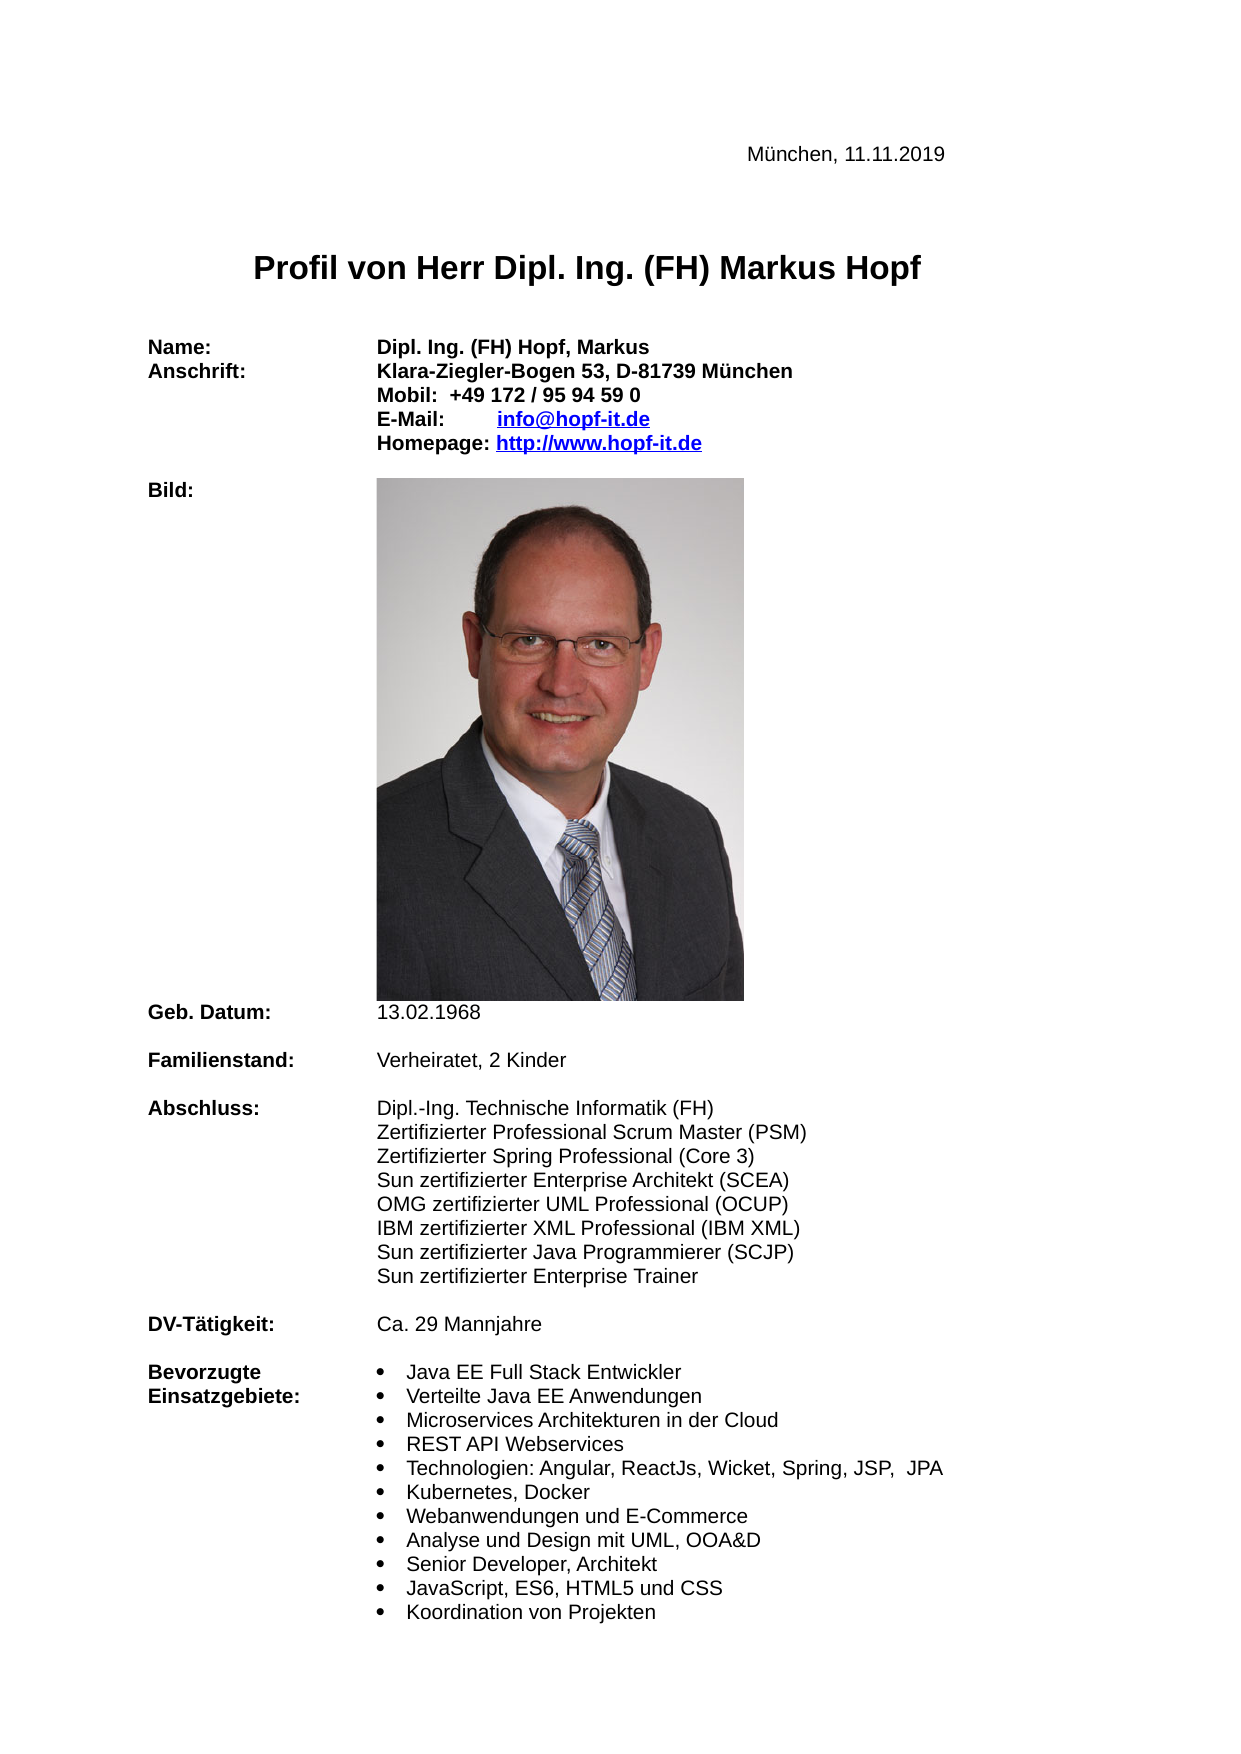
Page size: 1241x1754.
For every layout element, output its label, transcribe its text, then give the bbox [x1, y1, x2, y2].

table_header Dipl. Ing. (FH) Hopf, Markus Klara-Ziegler-Bogen 53, D-81739 München Mobil: +49 172 / 95 94 59 0 E-Mail: info@hopf-it.de Homepage: http://www.hopf-it.de [369, 335, 1063, 478]
table_cell DV-Tätigkeit: [140, 1312, 369, 1359]
table_header Name: Anschrift: [140, 335, 369, 478]
table_cell Geb. Datum: [140, 1000, 369, 1048]
table_cell Java EE Full Stack Entwickler Verteilte Java EE Anwendungen Microservices Architekturen in der Cloud REST API Webservices Technologien: Angular, ReactJs, Wicket, Spring, JSP, JPA Kubernetes, Docker Webanwendungen und E-Commerce Analyse und Design mit UML, OOA&D Senior Developer, Architekt JavaScript, ES6, HTML5 und CSS Koordination von Projekten [369, 1360, 1063, 1624]
table_cell [744, 478, 1063, 1000]
subtitle Profil von Herr Dipl. Ing. (FH) Markus Hopf [207, 248, 1110, 287]
table_cell Bevorzugte Einsatzgebiete: [140, 1360, 369, 1624]
table_cell Dipl.-Ing. Technische Informatik (FH) Zertifizierter Professional Scrum Master (PSM) Zertifizierter Spring Professional (Core 3) Sun zertifizierter Enterprise Architekt (SCEA) OMG zertifizierter UML Professional (OCUP) IBM zertifizierter XML Professional (IBM XML) Sun zertifizierter Java Programmierer (SCJP) Sun zertifizierter Enterprise Trainer [369, 1096, 1063, 1312]
table_cell [369, 478, 376, 1000]
table_cell Abschluss: [140, 1096, 369, 1312]
text München, 11.11.2019 [148, 142, 1110, 166]
table_cell Bild: [140, 478, 369, 1000]
table_cell 13.02.1968 [369, 1000, 1063, 1048]
table_cell Ca. 29 Mannjahre [369, 1312, 1063, 1359]
table_cell Verheiratet, 2 Kinder [369, 1048, 1063, 1096]
table_cell Familienstand: [140, 1048, 369, 1096]
